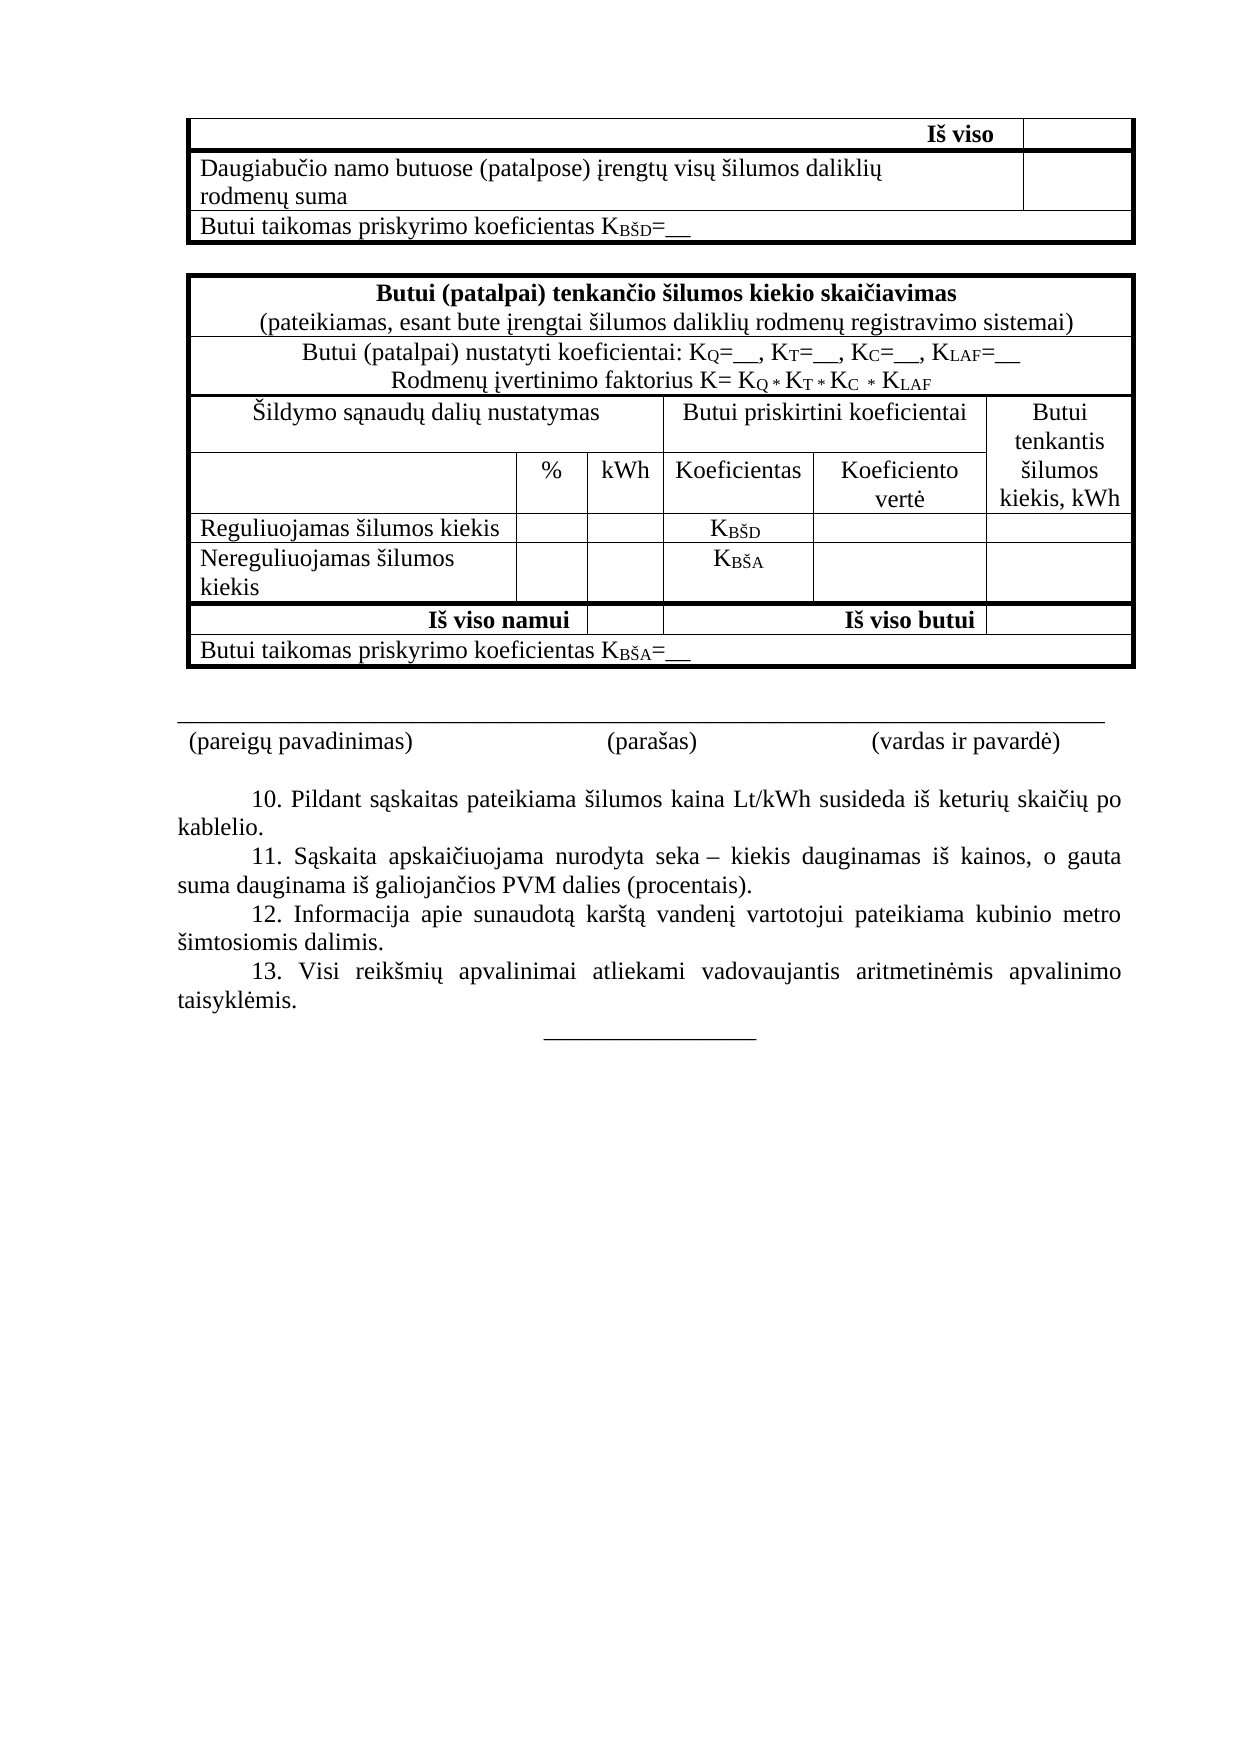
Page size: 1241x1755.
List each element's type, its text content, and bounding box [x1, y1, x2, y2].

table_cell [814, 514, 986, 542]
table_cell [517, 514, 587, 542]
table_cell [814, 543, 986, 601]
table_header (pareigų pavadinimas) [177, 726, 494, 755]
table_cell [191, 453, 516, 512]
table_cell Butui taikomas priskyrimo koeficientas KBŠA=__ [191, 635, 986, 664]
table_cell Koeficientas [664, 453, 813, 512]
table_cell [987, 606, 1131, 634]
text _________________ [177, 1014, 1122, 1042]
table_cell [515, 119, 615, 148]
text 11. Sąskaita apskaičiuojama nurodyta seka – kiekis dauginamas iš kainos, o gauta suma dauginama iš galiojančios PVM dalies (procentais). [177, 841, 1122, 899]
table_cell [517, 543, 587, 601]
table_cell [588, 543, 663, 601]
table_cell Butui priskirtini koeficientai [664, 397, 986, 452]
table_cell kWh [588, 453, 663, 512]
table_cell [987, 543, 1131, 601]
table_cell [191, 119, 289, 148]
text 12. Informacija apie sunaudotą karštą vandenį vartotojui pateikiama kubinio metro šimtosiomis dalimis. [177, 899, 1122, 956]
table_cell Iš viso namui [191, 606, 587, 634]
table_cell Koeficiento vertė [814, 453, 986, 512]
text 13. Visi reikšmių apvalinimai atliekami vadovaujantis aritmetinėmis apvalinimo taisyklėmis. [177, 956, 1122, 1014]
table_header Butui (patalpai) tenkančio šilumos kiekio skaičiavimas (pateikiamas, esant bute įrengtai šilumos daliklių rodmenų registravimo sistemai) [191, 278, 1131, 336]
table_cell Butui tenkantis šilumos kiekis, kWh [987, 397, 1131, 512]
table_cell [802, 119, 897, 148]
table_cell [1024, 211, 1131, 240]
table_header (parašas) [494, 726, 809, 755]
text _ [177, 697, 1122, 726]
table_cell [1024, 119, 1131, 148]
table_cell KBŠD [664, 514, 813, 542]
table_cell [289, 119, 403, 148]
table_cell [986, 635, 1131, 664]
table_cell Reguliuojamas šilumos kiekis [191, 514, 516, 542]
table_cell Nereguliuojamas šilumos kiekis [191, 543, 516, 601]
table_cell [987, 514, 1131, 542]
table_cell [403, 119, 515, 148]
text 10. Pildant sąskaitas pateikiama šilumos kaina Lt/kWh susideda iš keturių skaičių po kablelio. [177, 784, 1122, 841]
table_cell KBŠA [664, 543, 813, 601]
table_cell Daugiabučio namo butuose (patalpose) įrengtų visų šilumos daliklių rodmenų suma [191, 153, 897, 210]
table_cell [897, 211, 1023, 240]
table_cell [1024, 153, 1131, 210]
table_cell [588, 606, 663, 634]
table_cell Butui (patalpai) nustatyti koeficientai: KQ=__, KT=__, KC=__, KLAF=__ Rodmenų įvertinimo faktorius K= KQ * KT * KC * KLAF [191, 337, 1131, 394]
table_cell Iš viso [897, 119, 1023, 148]
table_cell Šildymo sąnaudų dalių nustatymas [191, 397, 663, 452]
table_cell Iš viso butui [664, 606, 986, 634]
table_cell % [517, 453, 587, 512]
table_cell [588, 514, 663, 542]
table_header (vardas ir pavardė) [810, 726, 1122, 755]
table_cell Butui taikomas priskyrimo koeficientas KBŠD=__ [191, 211, 897, 240]
table_cell [615, 119, 715, 148]
table_cell [715, 119, 802, 148]
table_cell [897, 153, 1023, 210]
